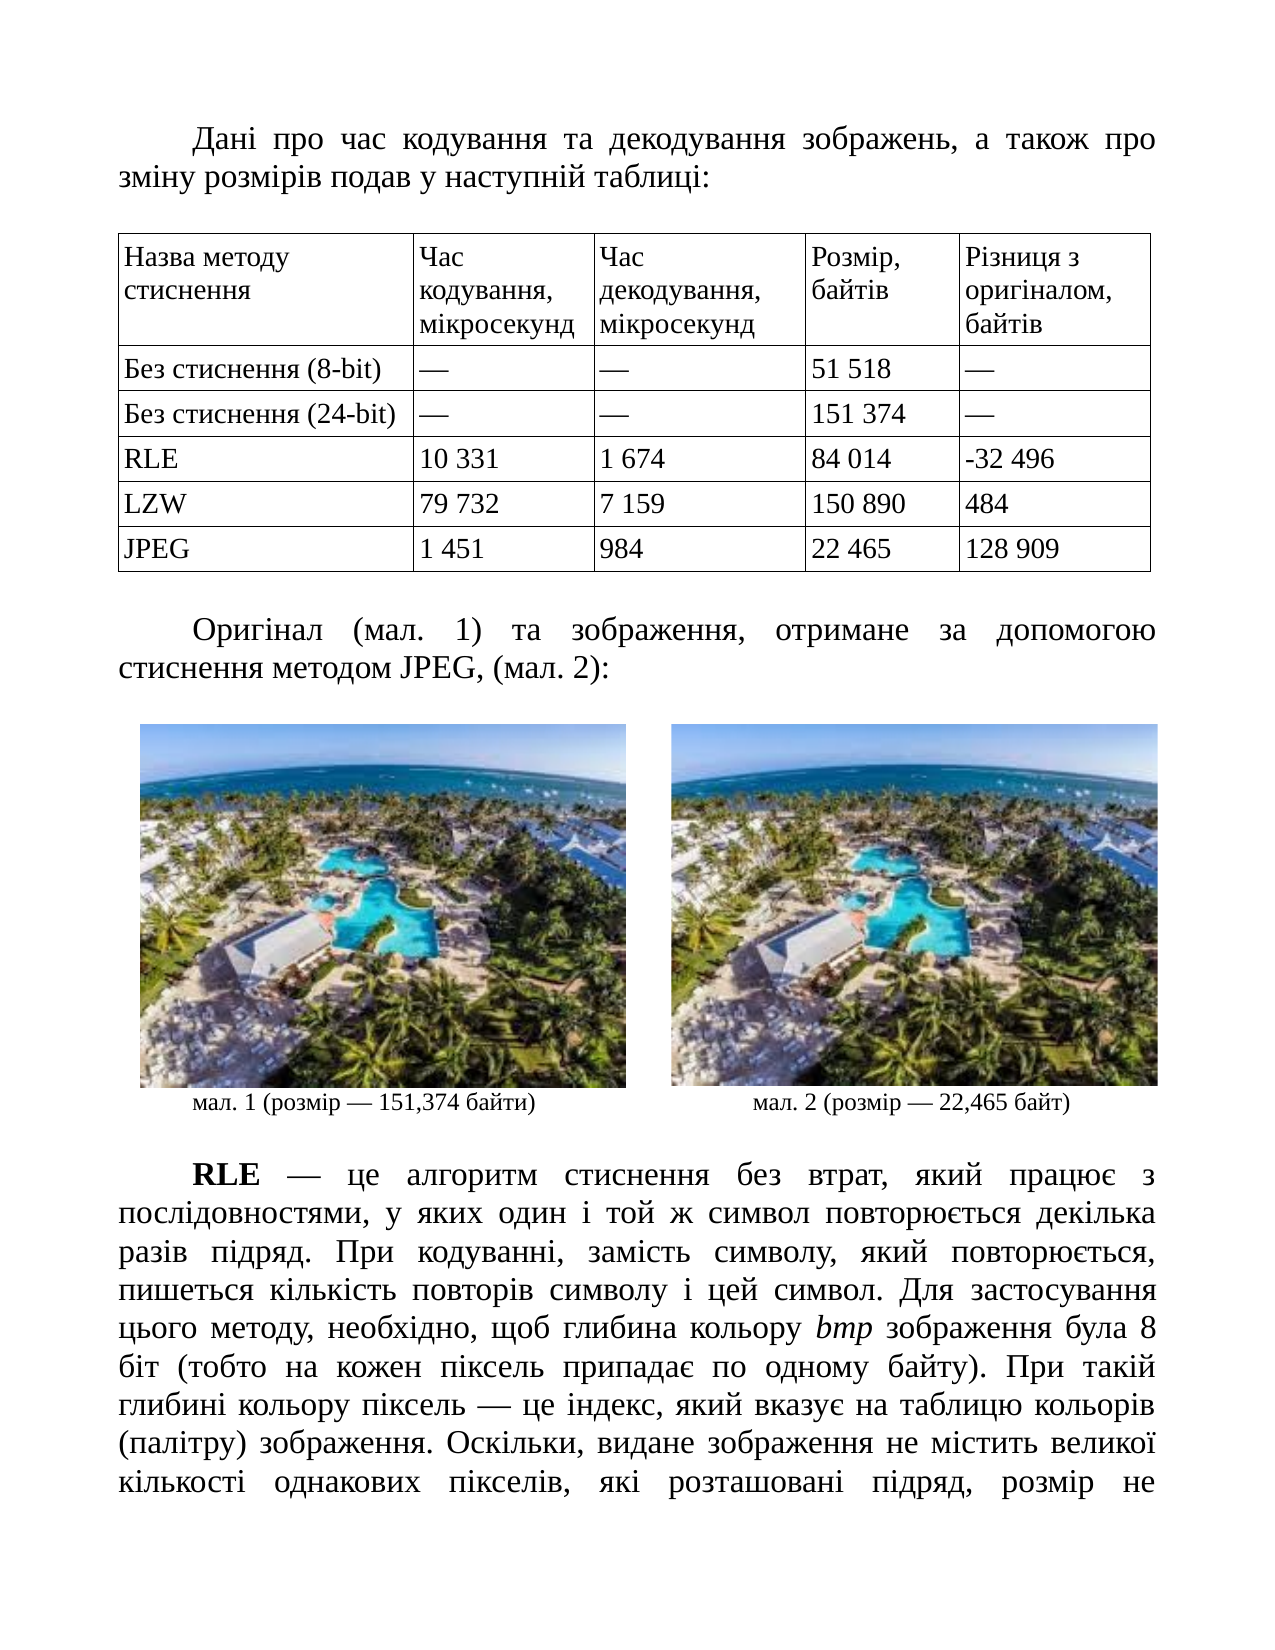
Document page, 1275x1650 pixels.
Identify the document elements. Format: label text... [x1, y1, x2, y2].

text мал. 1 (розмір — 151,374 байти) мал. 2 (розмір — 22,465 байт) [118, 1088, 1157, 1116]
text Оригінал (мал. 1) та зображення, отримане за допомогою стиснення методом JPEG, (мал. 2): [118, 609, 1157, 686]
picture [671, 724, 1158, 1086]
table_cell — [960, 346, 1150, 390]
table_cell 150 890 [806, 482, 959, 526]
table_cell 1 451 [414, 527, 594, 571]
table_cell 79 732 [414, 482, 594, 526]
table_header Час кодування, мікросекунд [414, 234, 594, 345]
table_header Назва методу стиснення [119, 234, 413, 345]
table_cell 22 465 [806, 527, 959, 571]
table_cell 51 518 [806, 346, 959, 390]
table_cell — [595, 346, 805, 390]
table_header Розмір, байтів [806, 234, 959, 345]
table_cell — [414, 391, 594, 436]
table_cell 7 159 [595, 482, 805, 526]
table_cell 151 374 [806, 391, 959, 436]
table_cell — [414, 346, 594, 390]
table_cell 128 909 [960, 527, 1150, 571]
table_cell — [960, 391, 1150, 436]
table_cell 1 674 [595, 437, 805, 481]
table_cell 984 [595, 527, 805, 571]
table_cell Без стиснення (24-bit) [119, 391, 413, 436]
table_cell — [595, 391, 805, 436]
text RLE — це алгоритм стиснення без втрат, який працює з послідовностями, у яких один і той ж символ повторюється декілька разів підряд. При кодуванні, замість символу, який повторюється, пишеться кількість повторів символу і цей символ. Для застосування цього методу, необхідно, щоб глибина кольору bmp зображення була 8 біт (тобто на кожен піксель припадає по одному байту). При такій глибині кольору піксель — це індекс, який вказує на таблицю кольорів (палітру) зображення. Оскільки, видане зображення не містить великої кількості однакових пікселів, які розташовані підряд, розмір не [118, 1154, 1157, 1499]
table_cell RLE [119, 437, 413, 481]
table_cell 484 [960, 482, 1150, 526]
table_cell 84 014 [806, 437, 959, 481]
text Дані про час кодування та декодування зображень, а також про зміну розмірів подав у наступній таблиці: [118, 118, 1157, 195]
picture [140, 724, 626, 1088]
table_cell Без стиснення (8-bit) [119, 346, 413, 390]
table_header Різниця з оригіналом, байтів [960, 234, 1150, 345]
table_cell LZW [119, 482, 413, 526]
table_header Час декодування, мікросекунд [595, 234, 805, 345]
table_cell 10 331 [414, 437, 594, 481]
table_cell JPEG [119, 527, 413, 571]
table_cell -32 496 [960, 437, 1150, 481]
